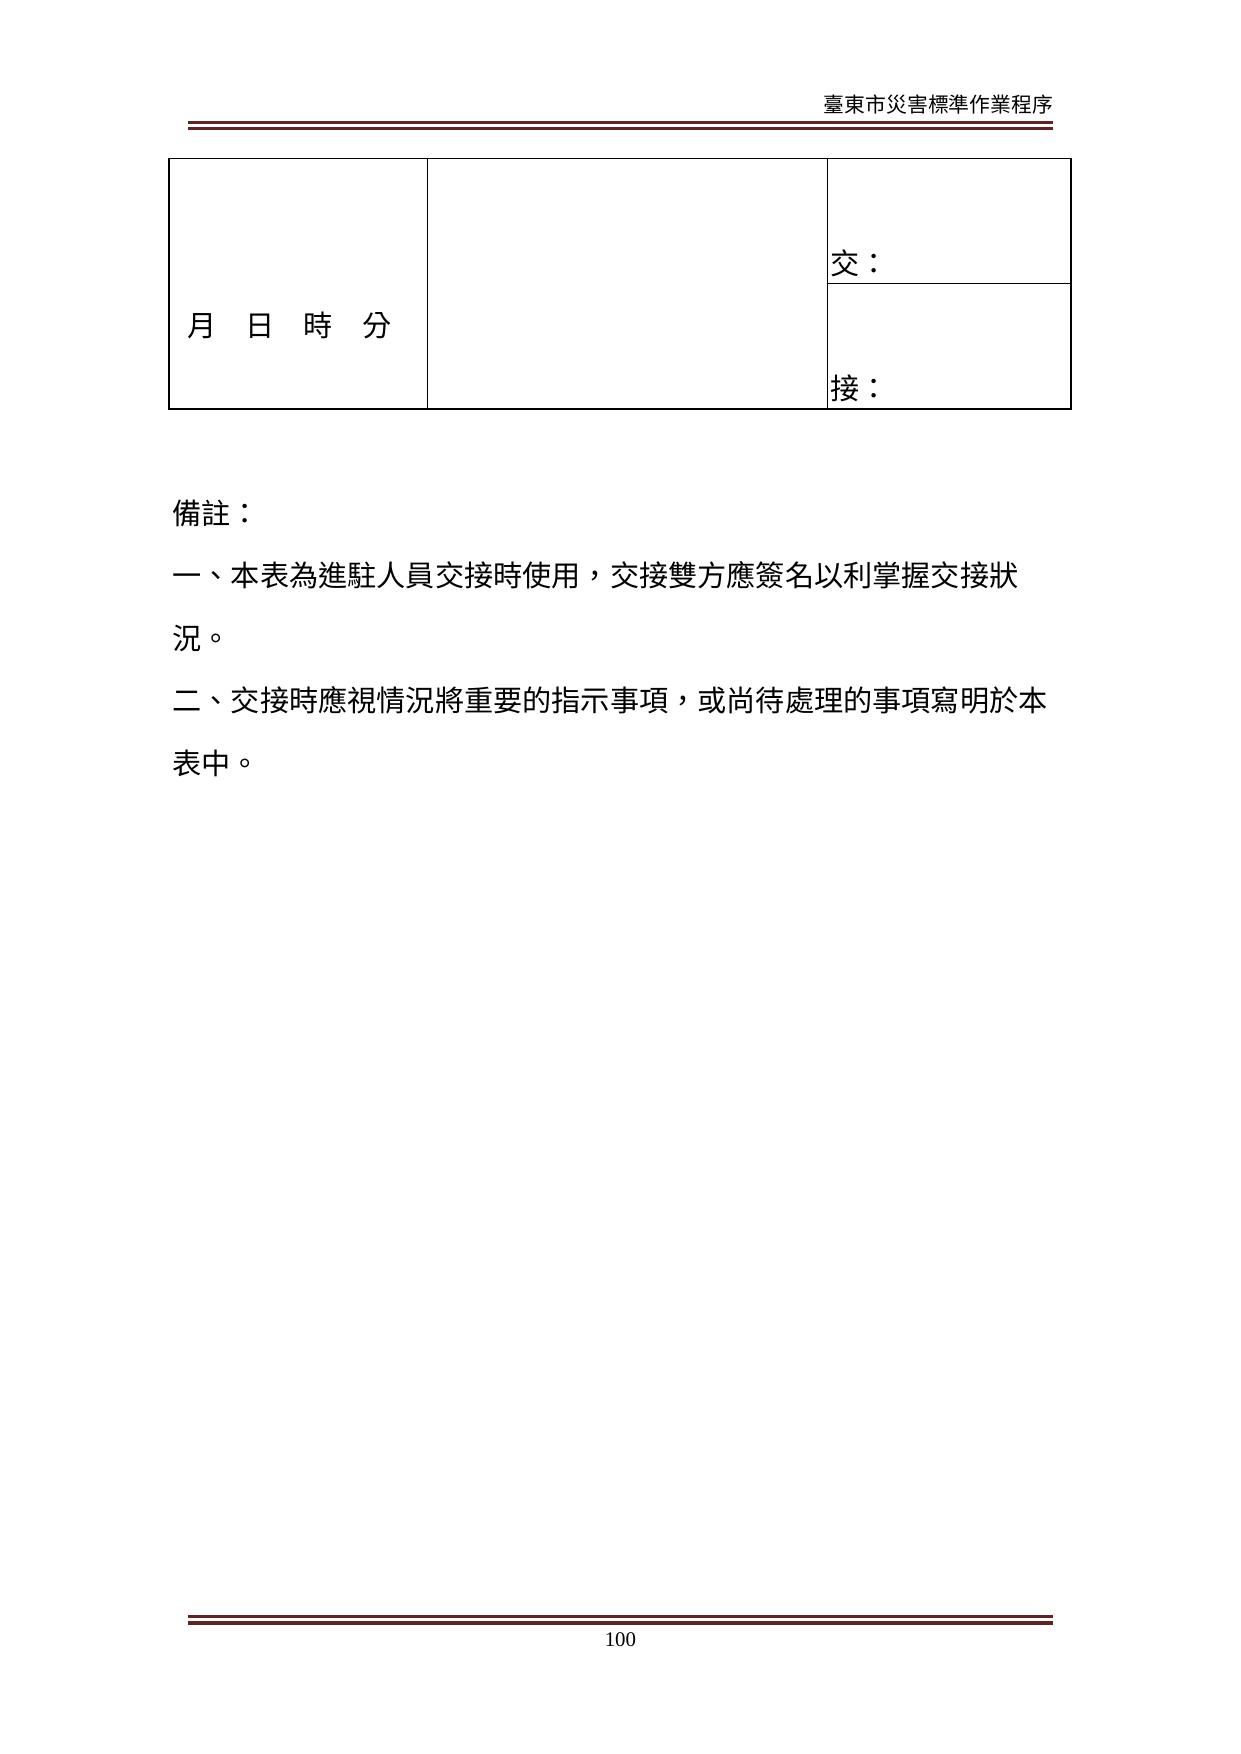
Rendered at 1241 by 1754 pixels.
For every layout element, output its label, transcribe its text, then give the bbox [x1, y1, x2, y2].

table_cell 交： [828, 159, 1070, 282]
table_cell 月 日 時 分 [170, 159, 427, 407]
table_cell 一、本表為進駐人員交接時使用，交接雙方應簽名以利掌握交接狀況。 [169, 533, 1071, 657]
table_cell 備註： [169, 410, 1071, 532]
table_cell 接： [828, 284, 1070, 407]
table_cell 二、交接時應視情況將重要的指示事項，或尚待處理的事項寫明於本表中。 [169, 658, 1071, 782]
table_cell [428, 159, 827, 407]
